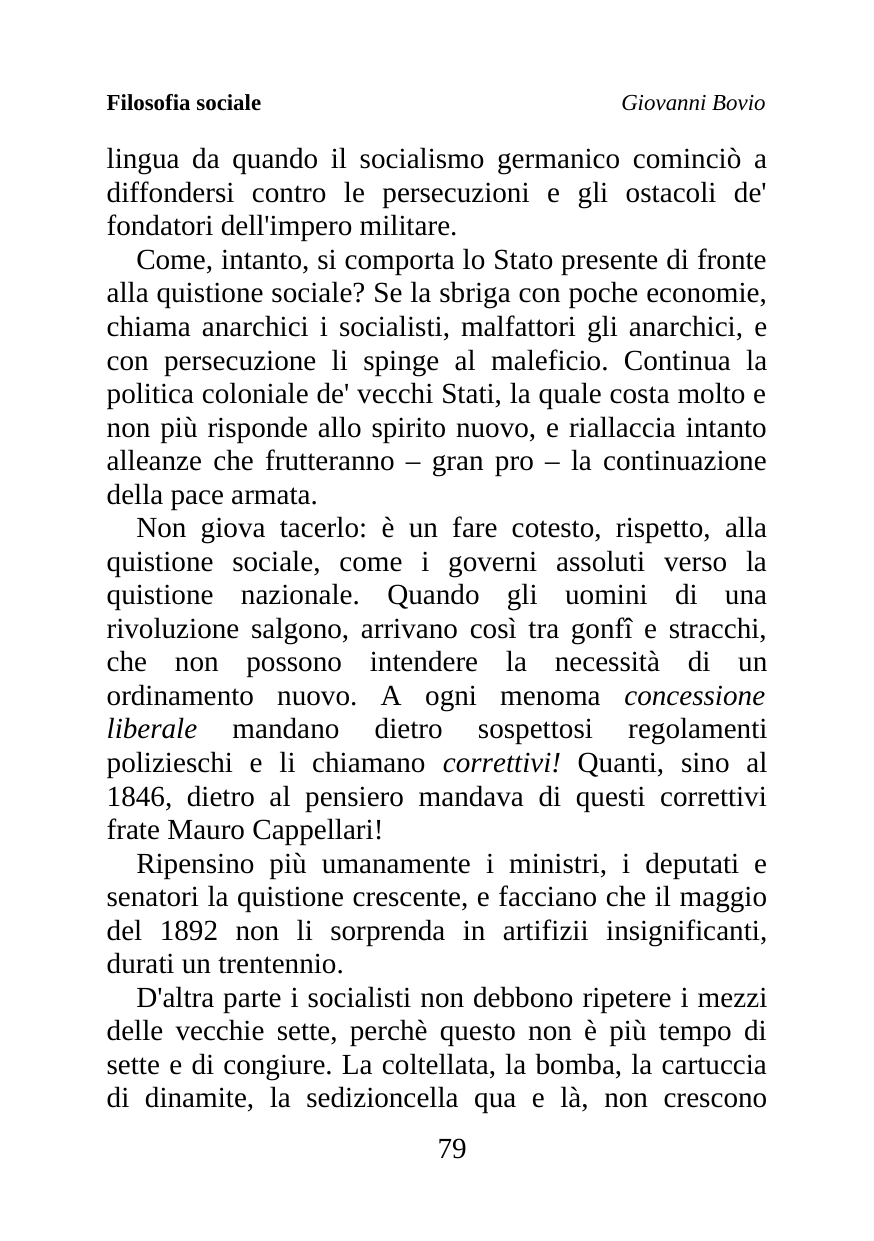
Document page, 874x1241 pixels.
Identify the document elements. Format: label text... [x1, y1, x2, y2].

text Come, intanto, si comporta lo Stato presente di fronte alla quistione sociale? Se la sbriga con poche economie, chiama anarchici i socialisti, malfattori gli anarchici, e con persecuzione li spinge al maleficio. Continua la politica coloniale de' vecchi Stati, la quale costa molto e non più risponde allo spirito nuovo, e riallaccia intanto alleanze che frutteranno – gran pro – la continuazione della pace armata. [106, 242, 768, 510]
text Ripensino più umanamente i ministri, i deputati e senatori la quistione crescente, e facciano che il maggio del 1892 non li sorprenda in artifizii insignificanti, durati un trentennio. [106, 846, 768, 980]
text lingua da quando il socialismo germanico cominciò a diffondersi contro le persecuzioni e gli ostacoli de' fondatori dell'impero militare. [106, 141, 768, 242]
text Non giova tacerlo: è un fare cotesto, rispetto, alla quistione sociale, come i governi assoluti verso la quistione nazionale. Quando gli uomini di una rivoluzione salgono, arrivano così tra gonfî e stracchi, che non possono intendere la necessità di un ordinamento nuovo. A ogni menoma concessione liberale mandano dietro sospettosi regolamenti polizieschi e li chiamano correttivi! Quanti, sino al 1846, dietro al pensiero mandava di questi correttivi frate Mauro Cappellari! [106, 510, 768, 846]
text D'altra parte i socialisti non debbono ripetere i mezzi delle vecchie sette, perchè questo non è più tempo di sette e di congiure. La coltellata, la bomba, la cartuccia di dinamite, la sedizioncella qua e là, non crescono [106, 980, 768, 1114]
